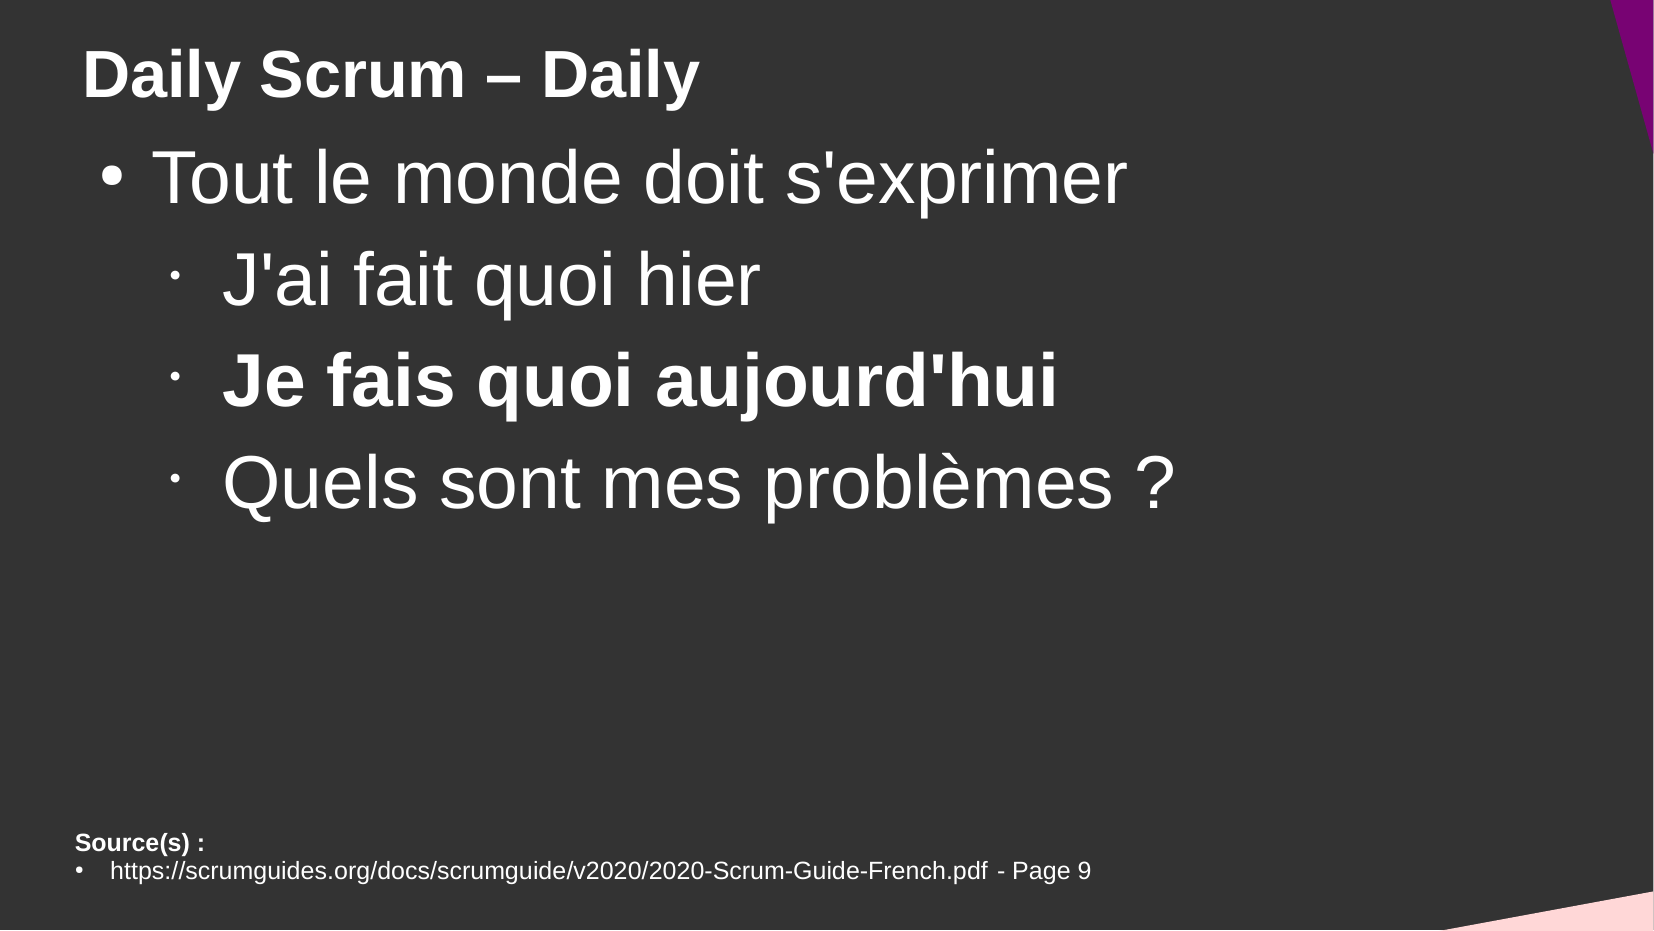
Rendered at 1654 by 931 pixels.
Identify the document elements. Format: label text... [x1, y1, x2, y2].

text_box [1438, 891, 1654, 931]
title Daily Scrum – Daily [82, 37, 1571, 122]
list Tout le monde doit s'exprimer J'ai fait quoi hier Je fais quoi aujourd'hui Quels sont mes problèmes ? [80, 135, 1620, 756]
text_box [1610, 0, 1654, 156]
text_box Source(s) : https://scrumguides.org/docs/scrumguide/v2020/2020-Scrum-Guide-French.pdf - Page 9 [60, 821, 1546, 921]
